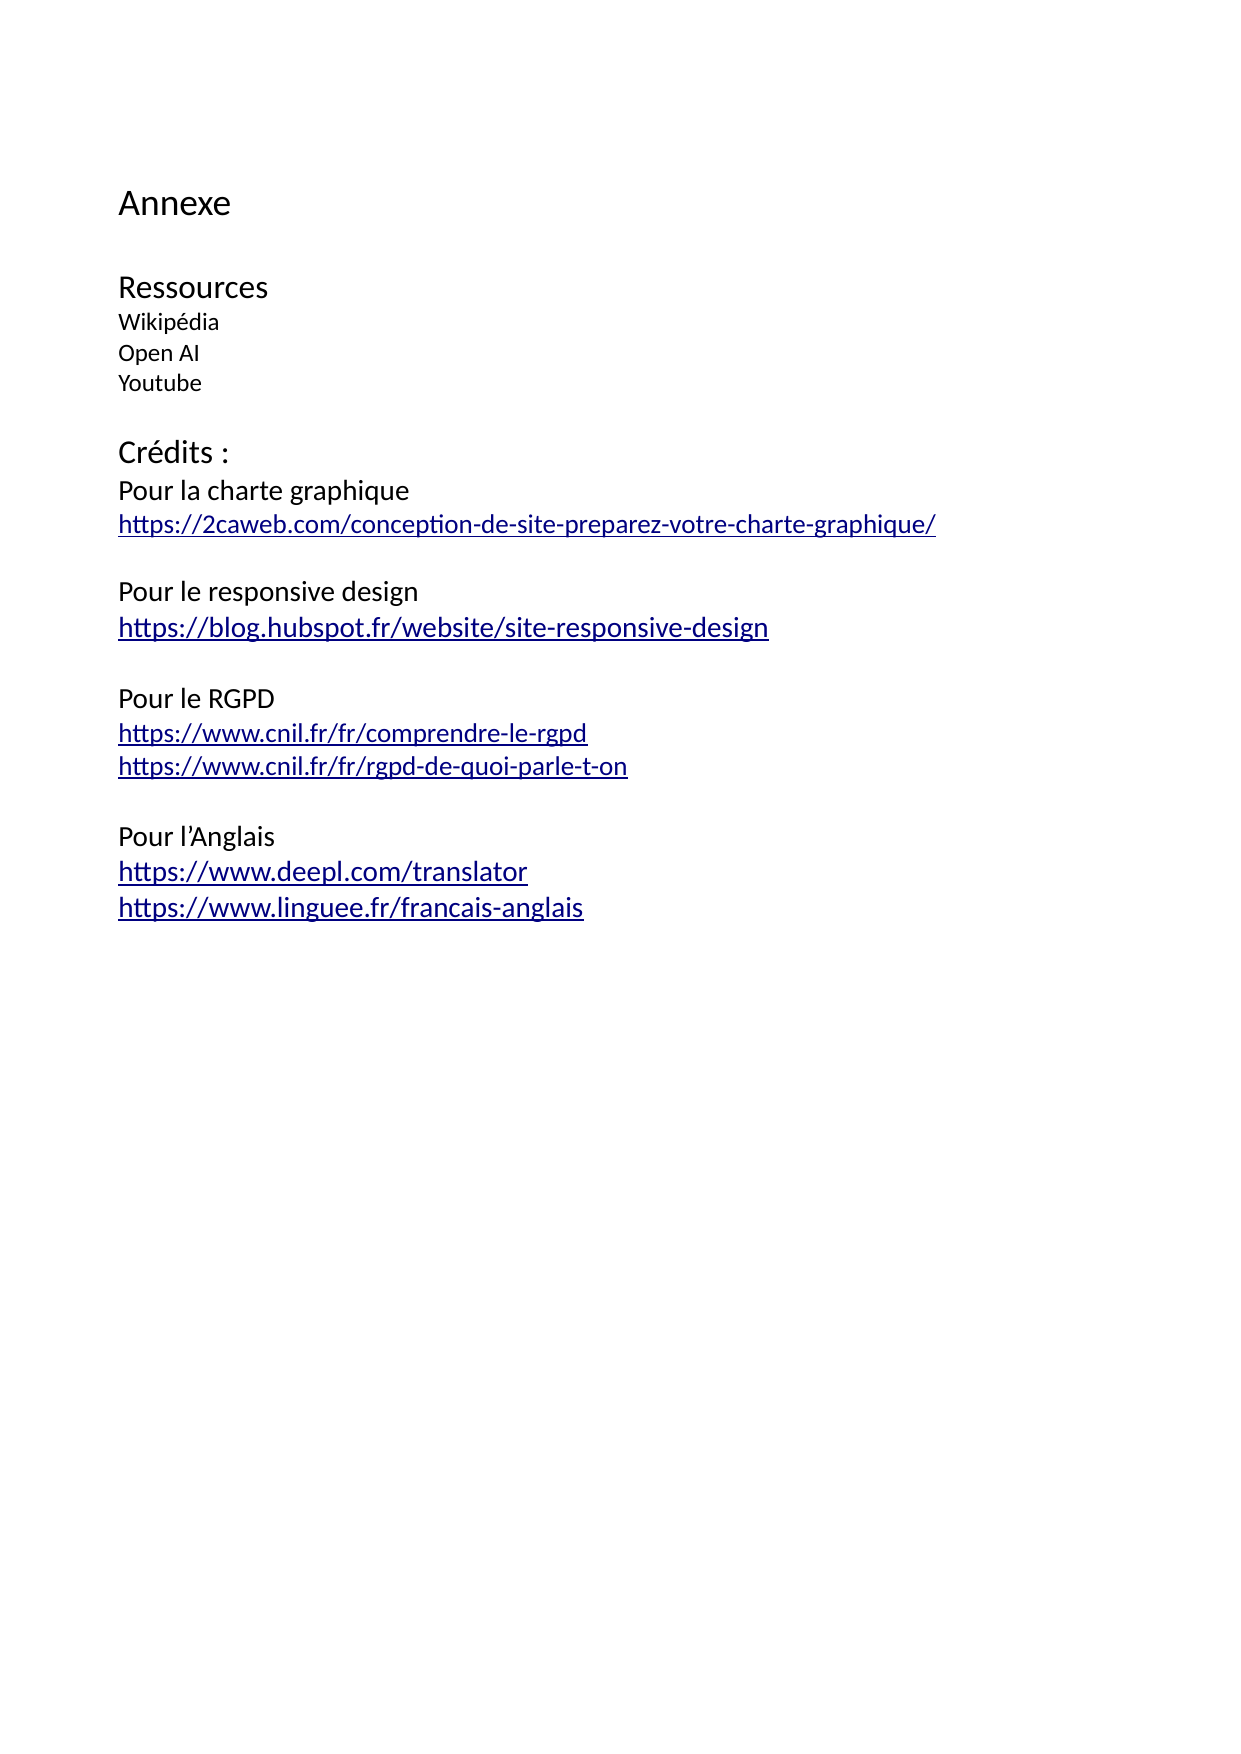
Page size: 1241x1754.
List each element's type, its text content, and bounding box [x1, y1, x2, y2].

text https://blog.hubspot.fr/website/site-responsive-design [118, 609, 1122, 645]
text Pour l’Anglais [118, 818, 1122, 853]
text Annexe [118, 179, 1122, 225]
text Wikipédia [118, 306, 1122, 337]
text https://www.cnil.fr/fr/comprendre-le-rgpd [118, 716, 1122, 749]
text Pour le responsive design [118, 573, 1122, 609]
text https://www.linguee.fr/francais-anglais [118, 889, 1122, 924]
text Youtube [118, 367, 1122, 398]
text Pour la charte graphique [118, 472, 1122, 507]
text https://2caweb.com/conception-de-site-preparez-votre-charte-graphique/ [118, 507, 1122, 540]
text https://www.cnil.fr/fr/rgpd-de-quoi-parle-t-on [118, 749, 1122, 782]
text https://www.deepl.com/translator [118, 853, 1122, 889]
text Ressources [118, 266, 1122, 306]
text Pour le RGPD [118, 680, 1122, 716]
text Crédits : [118, 431, 1122, 472]
text Open AI [118, 337, 1122, 367]
